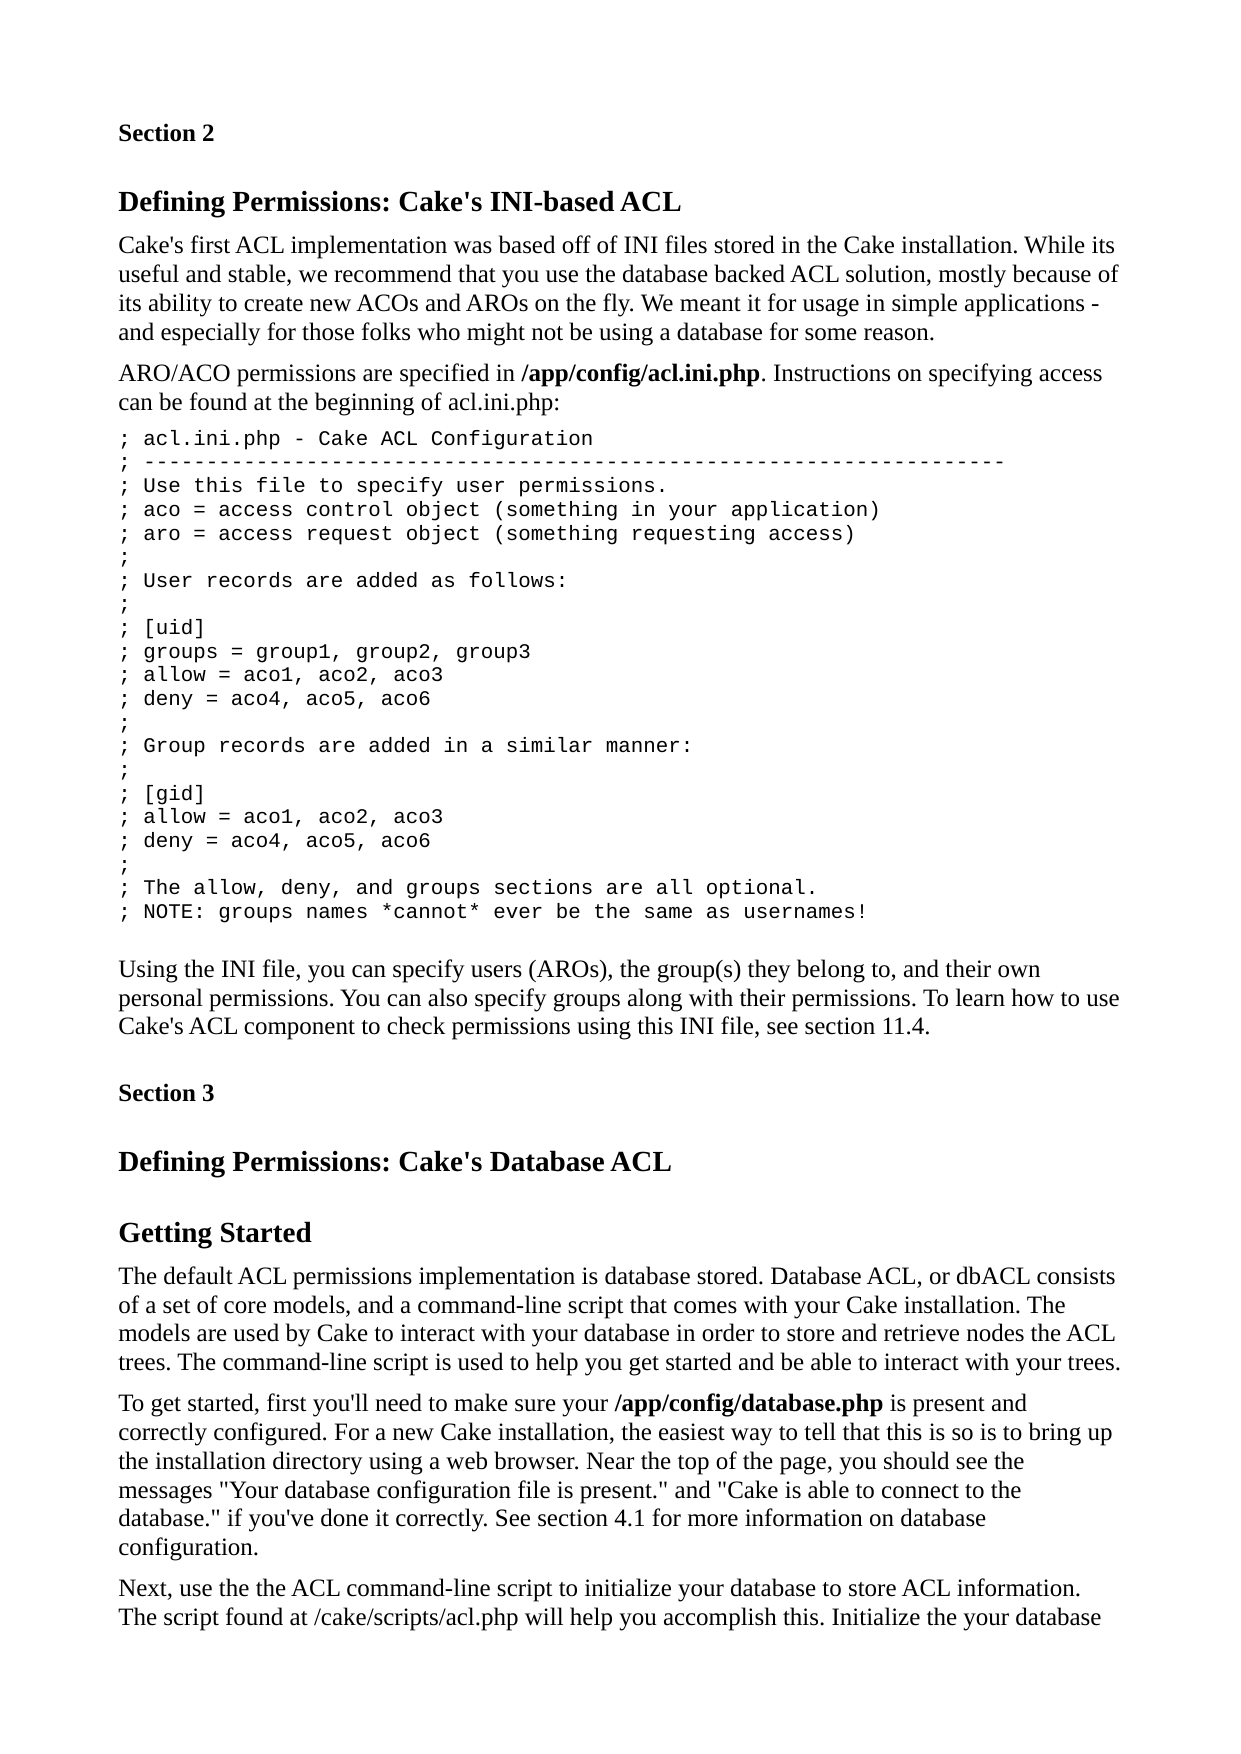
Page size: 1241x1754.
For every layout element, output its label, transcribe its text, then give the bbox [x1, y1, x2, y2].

text ; aro = access request object (something requesting access) [118, 522, 1122, 546]
text ; --------------------------------------------------------------------- [118, 452, 1122, 475]
text To get started, first you'll need to make sure your /app/config/database.php is present and correctly configured. For a new Cake installation, the easiest way to tell that this is so is to bring up the installation directory using a web browser. Near the top of the page, you should see the messages "Your database configuration file is present." and "Cake is able to connect to the database." if you've done it correctly. See section 4.1 for more information on database configuration. [118, 1388, 1122, 1561]
subtitle Defining Permissions: Cake's INI-based ACL [118, 184, 1122, 218]
text ; aco = access control object (something in your application) [118, 499, 1122, 522]
text ; [118, 546, 1122, 570]
subtitle Section 2 [118, 118, 1122, 147]
text ; [118, 853, 1122, 877]
subtitle Getting Started [118, 1215, 1122, 1248]
text ; [uid] [118, 617, 1122, 641]
text ; deny = aco4, aco5, aco6 [118, 830, 1122, 853]
text ; The allow, deny, and groups sections are all optional. [118, 877, 1122, 901]
text ; [gid] [118, 783, 1122, 806]
text ARO/ACO permissions are specified in /app/config/acl.ini.php. Instructions on specifying access can be found at the beginning of acl.ini.php: [118, 358, 1122, 415]
text ; NOTE: groups names *cannot* ever be the same as usernames! [118, 901, 1122, 924]
text Next, use the the ACL command-line script to initialize your database to store ACL information. The script found at /cake/scripts/acl.php will help you accomplish this. Initialize the your database [118, 1573, 1122, 1631]
subtitle Defining Permissions: Cake's Database ACL [118, 1144, 1122, 1177]
text ; [118, 759, 1122, 783]
text Cake's first ACL implementation was based off of INI files stored in the Cake installation. While its useful and stable, we recommend that you use the database backed ACL solution, mostly because of its ability to create new ACOs and AROs on the fly. We meant it for usage in simple applications - and especially for those folks who might not be using a database for some reason. [118, 230, 1122, 345]
text ; allow = aco1, aco2, aco3 [118, 664, 1122, 688]
subtitle Section 3 [118, 1078, 1122, 1106]
text ; Group records are added in a similar manner: [118, 735, 1122, 759]
text Using the INI file, you can specify users (AROs), the group(s) they belong to, and their own personal permissions. You can also specify groups along with their permissions. To learn how to use Cake's ACL component to check permissions using this INI file, see section 11.4. [118, 954, 1122, 1040]
text ; groups = group1, group2, group3 [118, 641, 1122, 664]
text ; Use this file to specify user permissions. [118, 475, 1122, 499]
text The default ACL permissions implementation is database stored. Database ACL, or dbACL consists of a set of core models, and a command-line script that comes with your Cake installation. The models are used by Cake to interact with your database in order to store and retrieve nodes the ACL trees. The command-line script is used to help you get started and be able to interact with your trees. [118, 1261, 1122, 1376]
text ; acl.ini.php - Cake ACL Configuration [118, 428, 1122, 452]
text ; User records are added as follows: [118, 570, 1122, 593]
text ; [118, 712, 1122, 735]
text ; deny = aco4, aco5, aco6 [118, 688, 1122, 712]
text ; [118, 593, 1122, 617]
text ; allow = aco1, aco2, aco3 [118, 806, 1122, 830]
